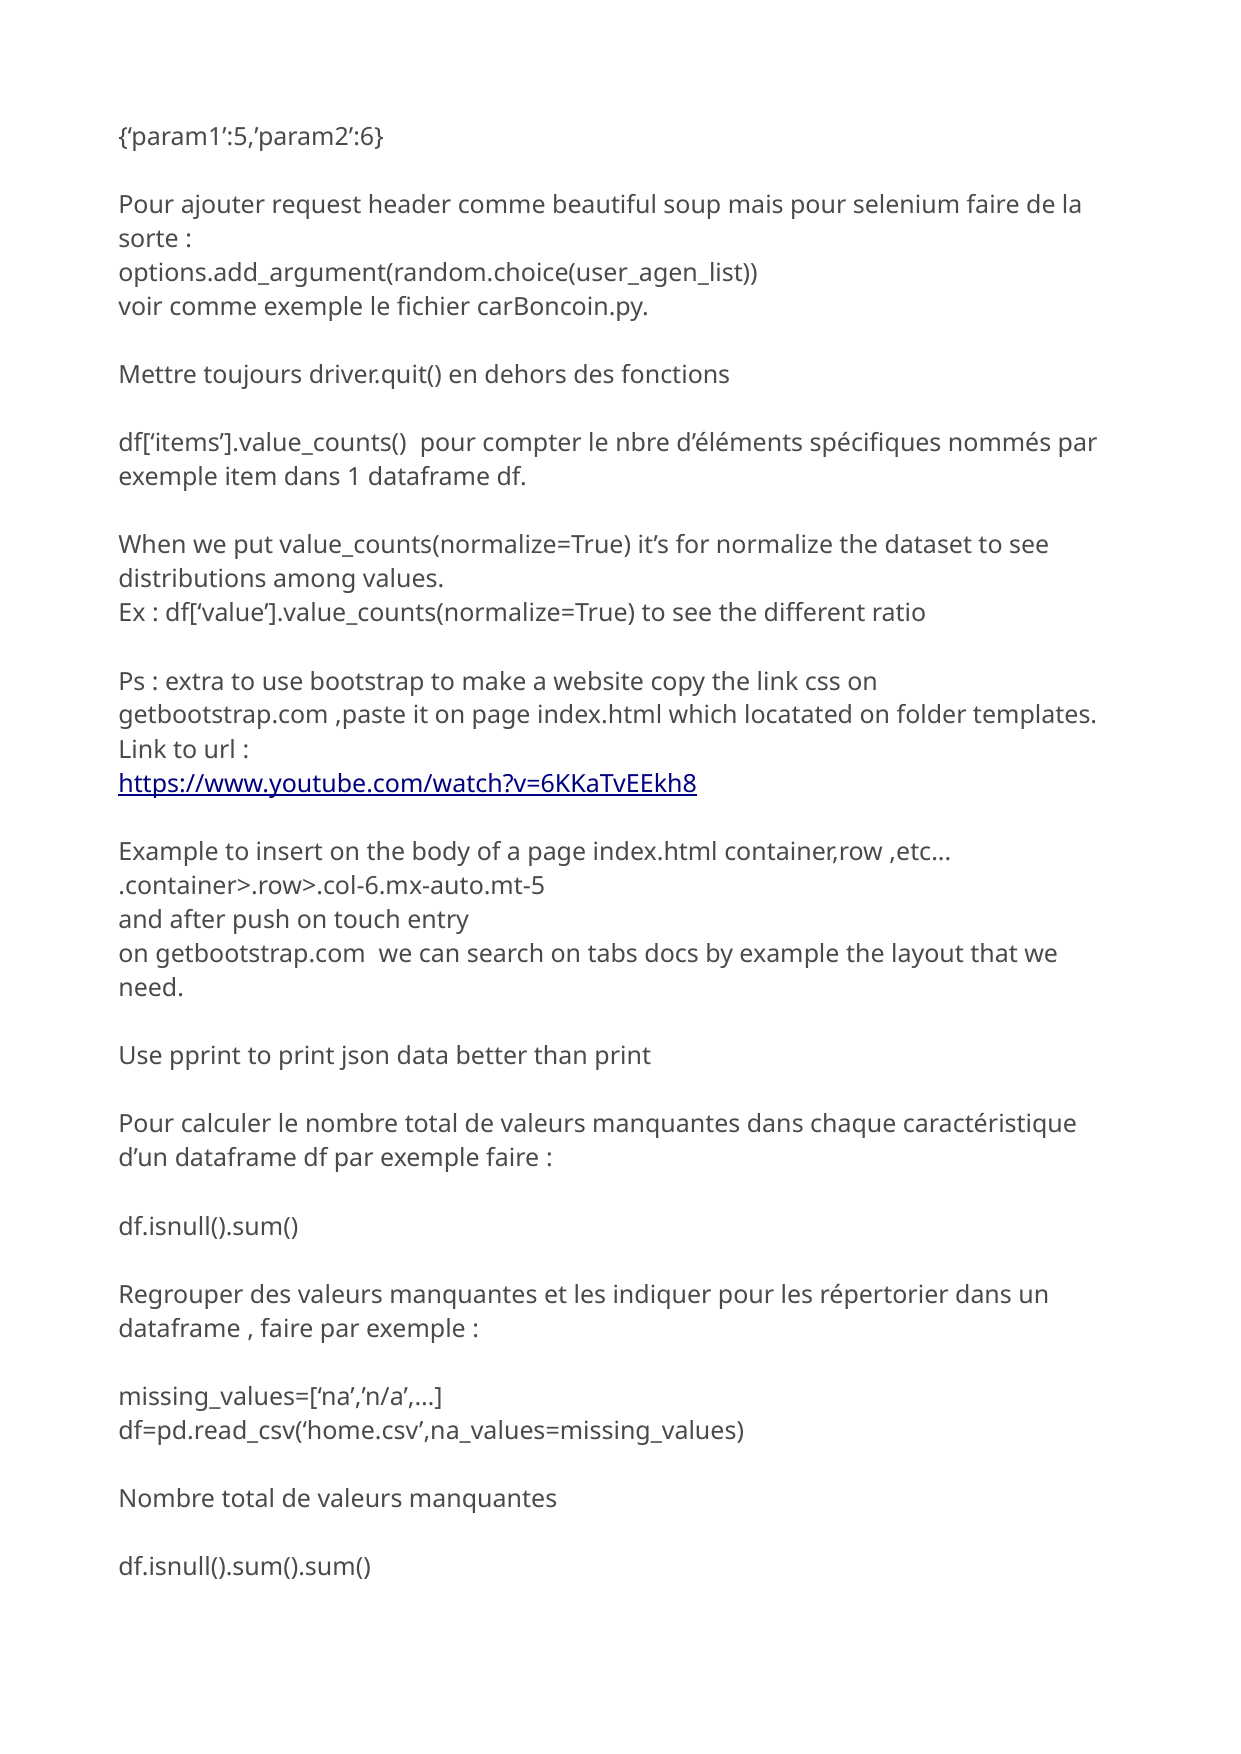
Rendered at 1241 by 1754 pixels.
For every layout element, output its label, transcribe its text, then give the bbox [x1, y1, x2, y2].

text Pour ajouter request header comme beautiful soup mais pour selenium faire de la sorte : [118, 186, 1122, 254]
text and after push on touch entry [118, 902, 1122, 936]
text df=pd.read_csv(‘home.csv’,na_values=missing_values) [118, 1412, 1122, 1447]
text voir comme exemple le fichier carBoncoin.py. [118, 288, 1122, 322]
text Pour calculer le nombre total de valeurs manquantes dans chaque caractéristique d’un dataframe df par exemple faire : [118, 1106, 1122, 1174]
text https://www.youtube.com/watch?v=6KKaTvEEkh8 [118, 765, 1122, 799]
text on getbootstrap.com we can search on tabs docs by example the layout that we need. [118, 936, 1122, 1004]
text df.isnull().sum() [118, 1208, 1122, 1242]
text Nombre total de valeurs manquantes [118, 1481, 1122, 1515]
text Example to insert on the body of a page index.html container,row ,etc... [118, 833, 1122, 867]
text Regrouper des valeurs manquantes et les indiquer pour les répertorier dans un dataframe , faire par exemple : [118, 1276, 1122, 1344]
text Ex : df[‘value’].value_counts(normalize=True) to see the different ratio [118, 595, 1122, 629]
text Use pprint to print json data better than print [118, 1038, 1122, 1072]
text {‘param1’:5,’param2’:6} [118, 118, 1122, 152]
text missing_values=[‘na’,’n/a’,…] [118, 1378, 1122, 1412]
text df[‘items’].value_counts() pour compter le nbre d’éléments spécifiques nommés par exemple item dans 1 dataframe df. [118, 425, 1122, 493]
text df.isnull().sum().sum() [118, 1549, 1122, 1583]
text .container>.row>.col-6.mx-auto.mt-5 [118, 867, 1122, 902]
text Mettre toujours driver.quit() en dehors des fonctions [118, 357, 1122, 391]
text options.add_argument(random.choice(user_agen_list)) [118, 254, 1122, 288]
text When we put value_counts(normalize=True) it’s for normalize the dataset to see distributions among values. [118, 527, 1122, 595]
text Ps : extra to use bootstrap to make a website copy the link css on getbootstrap.com ,paste it on page index.html which locatated on folder templates. Link to url : [118, 663, 1122, 765]
